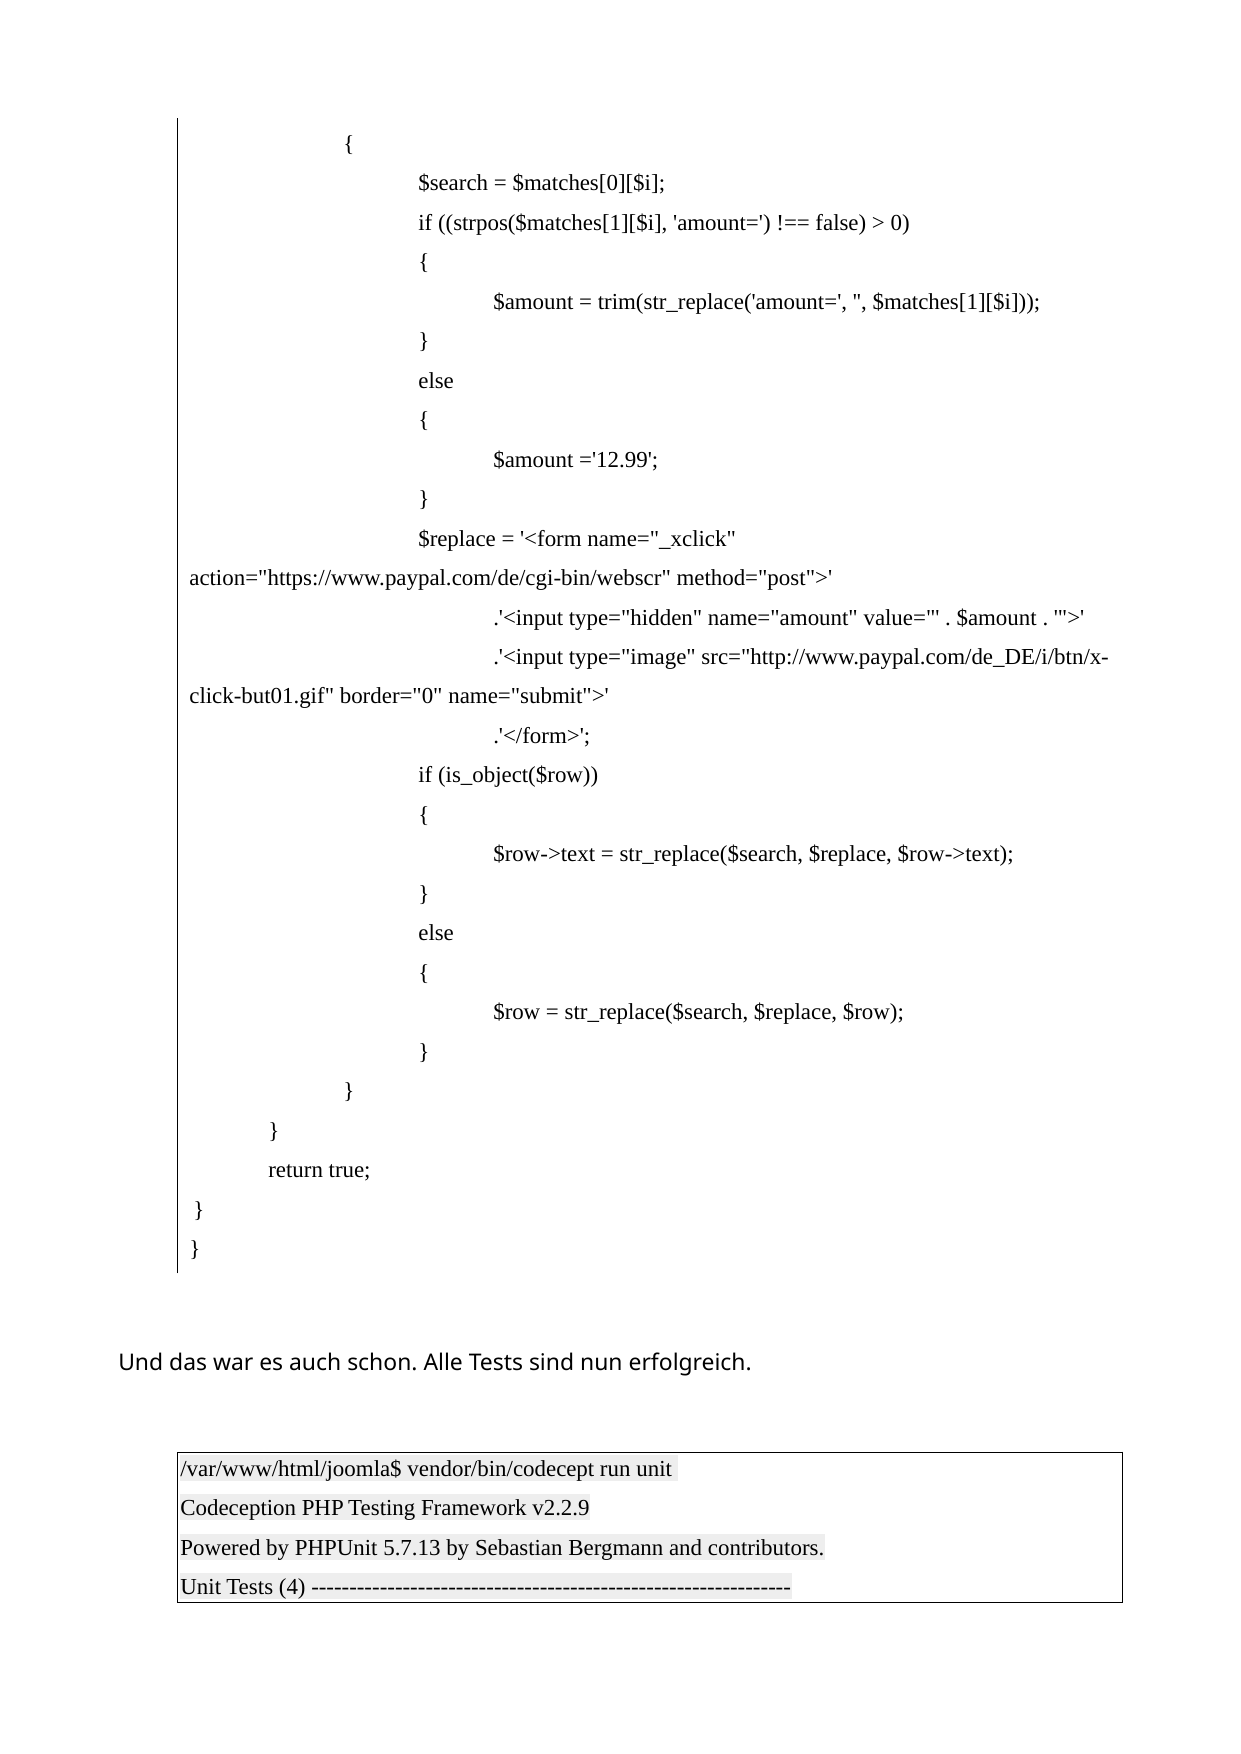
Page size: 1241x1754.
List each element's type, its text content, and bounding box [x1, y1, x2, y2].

text Und das war es auch schon. Alle Tests sind nun erfolgreich. [118, 1346, 1122, 1377]
text /var/www/html/joomla$ vendor/bin/codecept run unit Codeception PHP Testing Framework v2.2.9 Powered by PHPUnit 5.7.13 by Sebastian Bergmann and contributors. Unit Tests (4) [178, 1453, 1122, 1602]
text { $search = $matches[0][$i]; if ((strpos($matches[1][$i], 'amount=') !== false) > 0) { $amount = trim(str_replace('amount=', '', $matches[1][$i])); } else { $amount ='12.99'; } $replace = '<form name="_xclick" action="https://www.paypal.com/de/cgi-bin/webscr" method="post">' .'<input type="hidden" name="amount" value="' . $amount . '">' .'<input type="image" src="http://www.paypal.com/de_DE/i/btn/x-click-but01.gif" border="0" name="submit">' .'</form>'; if (is_object($row)) { $row->text = str_replace($search, $replace, $row->text); } else { $row = str_replace($search, $replace, $row); } } } return true; } } [178, 118, 1122, 1273]
